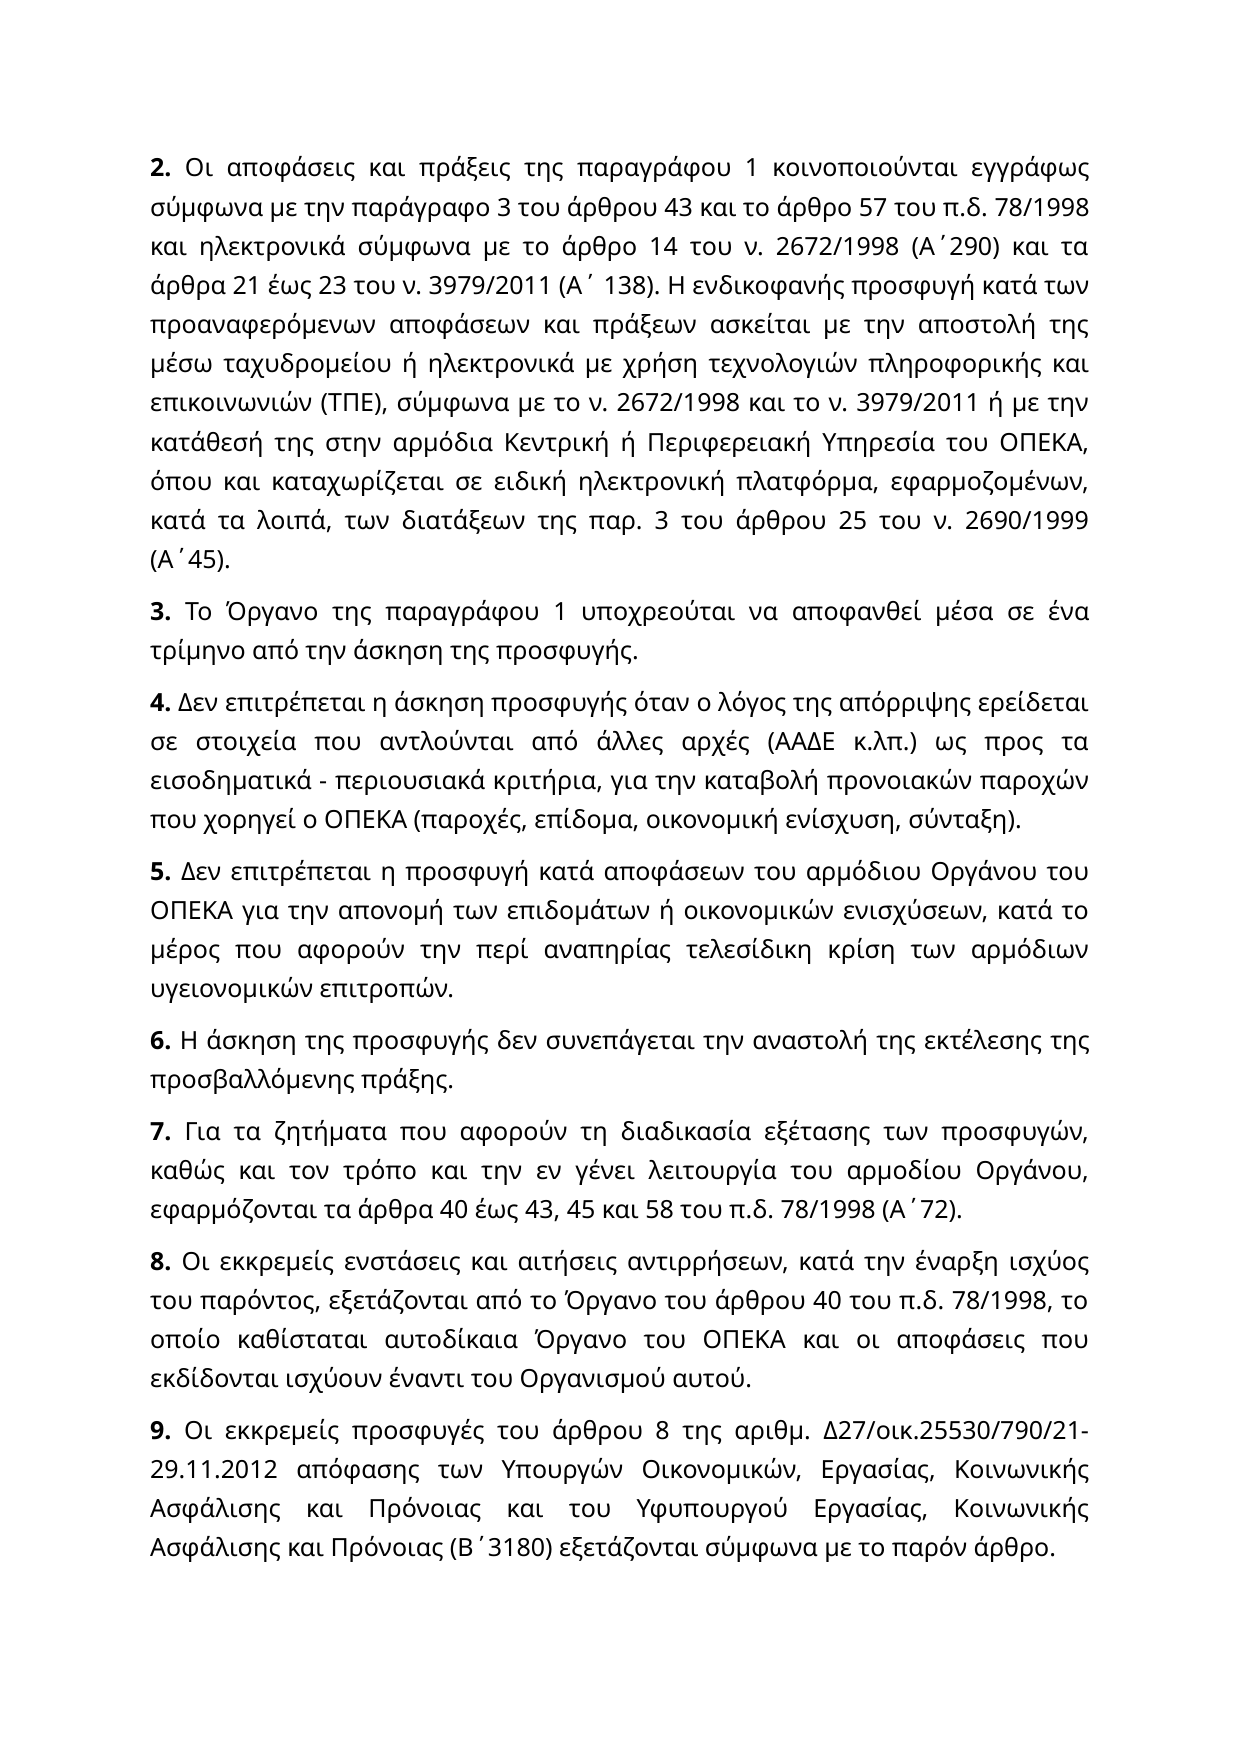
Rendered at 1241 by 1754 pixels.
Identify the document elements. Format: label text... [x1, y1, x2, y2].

text 5. Δεν επιτρέπεται η προσφυγή κατά αποφάσεων του αρμόδιου Οργάνου του ΟΠΕΚΑ για την απονομή των επιδομάτων ή οικονομικών ενισχύσεων, κατά το μέρος που αφορούν την περί αναπηρίας τελεσίδικη κρίση των αρμόδιων υγειονομικών επιτροπών. [150, 853, 1090, 1005]
text 4. Δεν επιτρέπεται η άσκηση προσφυγής όταν ο λόγος της απόρριψης ερείδεται σε στοιχεία που αντλούνται από άλλες αρχές (ΑΑΔΕ κ.λπ.) ως προς τα εισοδηματικά - περιουσιακά κριτήρια, για την καταβολή προνοιακών παροχών που χορηγεί ο ΟΠΕΚΑ (παροχές, επίδομα, οικονομική ενίσχυση, σύνταξη). [150, 684, 1090, 836]
text 7. Για τα ζητήματα που αφορούν τη διαδικασία εξέτασης των προσφυγών, καθώς και τον τρόπο και την εν γένει λειτουργία του αρμοδίου Οργάνου, εφαρμόζονται τα άρθρα 40 έως 43, 45 και 58 του π.δ. 78/1998 (Α΄72). [150, 1113, 1090, 1226]
text 9. Οι εκκρεμείς προσφυγές του άρθρου 8 της αριθμ. Δ27/οικ.25530/790/21-29.11.2012 απόφασης των Υπουργών Οικονομικών, Εργασίας, Κοινωνικής Ασφάλισης και Πρόνοιας και του Υφυπουργού Εργασίας, Κοινωνικής Ασφάλισης και Πρόνοιας (Β΄3180) εξετάζονται σύμφωνα με το παρόν άρθρο. [150, 1412, 1090, 1564]
text 3. Το Όργανο της παραγράφου 1 υποχρεούται να αποφανθεί μέσα σε ένα τρίμηνο από την άσκηση της προσφυγής. [150, 593, 1090, 667]
text 8. Οι εκκρεμείς ενστάσεις και αιτήσεις αντιρρήσεων, κατά την έναρξη ισχύος του παρόντος, εξετάζονται από το Όργανο του άρθρου 40 του π.δ. 78/1998, το οποίο καθίσταται αυτοδίκαια Όργανο του ΟΠΕΚΑ και οι αποφάσεις που εκδίδονται ισχύουν έναντι του Οργανισμού αυτού. [150, 1243, 1090, 1395]
text 2. Οι αποφάσεις και πράξεις της παραγράφου 1 κοινοποιούνται εγγράφως σύμφωνα με την παράγραφο 3 του άρθρου 43 και το άρθρο 57 του π.δ. 78/1998 και ηλεκτρονικά σύμφωνα με το άρθρο 14 του ν. 2672/1998 (Α΄290) και τα άρθρα 21 έως 23 του ν. 3979/2011 (Α΄ 138). Η ενδικοφανής προσφυγή κατά των προαναφερόμενων αποφάσεων και πράξεων ασκείται με την αποστολή της μέσω ταχυδρομείου ή ηλεκτρονικά με χρήση τεχνολογιών πληροφορικής και επικοινωνιών (ΤΠΕ), σύμφωνα με το ν. 2672/1998 και το ν. 3979/2011 ή με την κατάθεσή της στην αρμόδια Κεντρική ή Περιφερειακή Υπηρεσία του ΟΠΕΚΑ, όπου και καταχωρίζεται σε ειδική ηλεκτρονική πλατφόρμα, εφαρμοζομένων, κατά τα λοιπά, των διατάξεων της παρ. 3 του άρθρου 25 του ν. 2690/1999 (Α΄45). [150, 150, 1090, 576]
text 6. Η άσκηση της προσφυγής δεν συνεπάγεται την αναστολή της εκτέλεσης της προσβαλλόμενης πράξης. [150, 1022, 1090, 1096]
